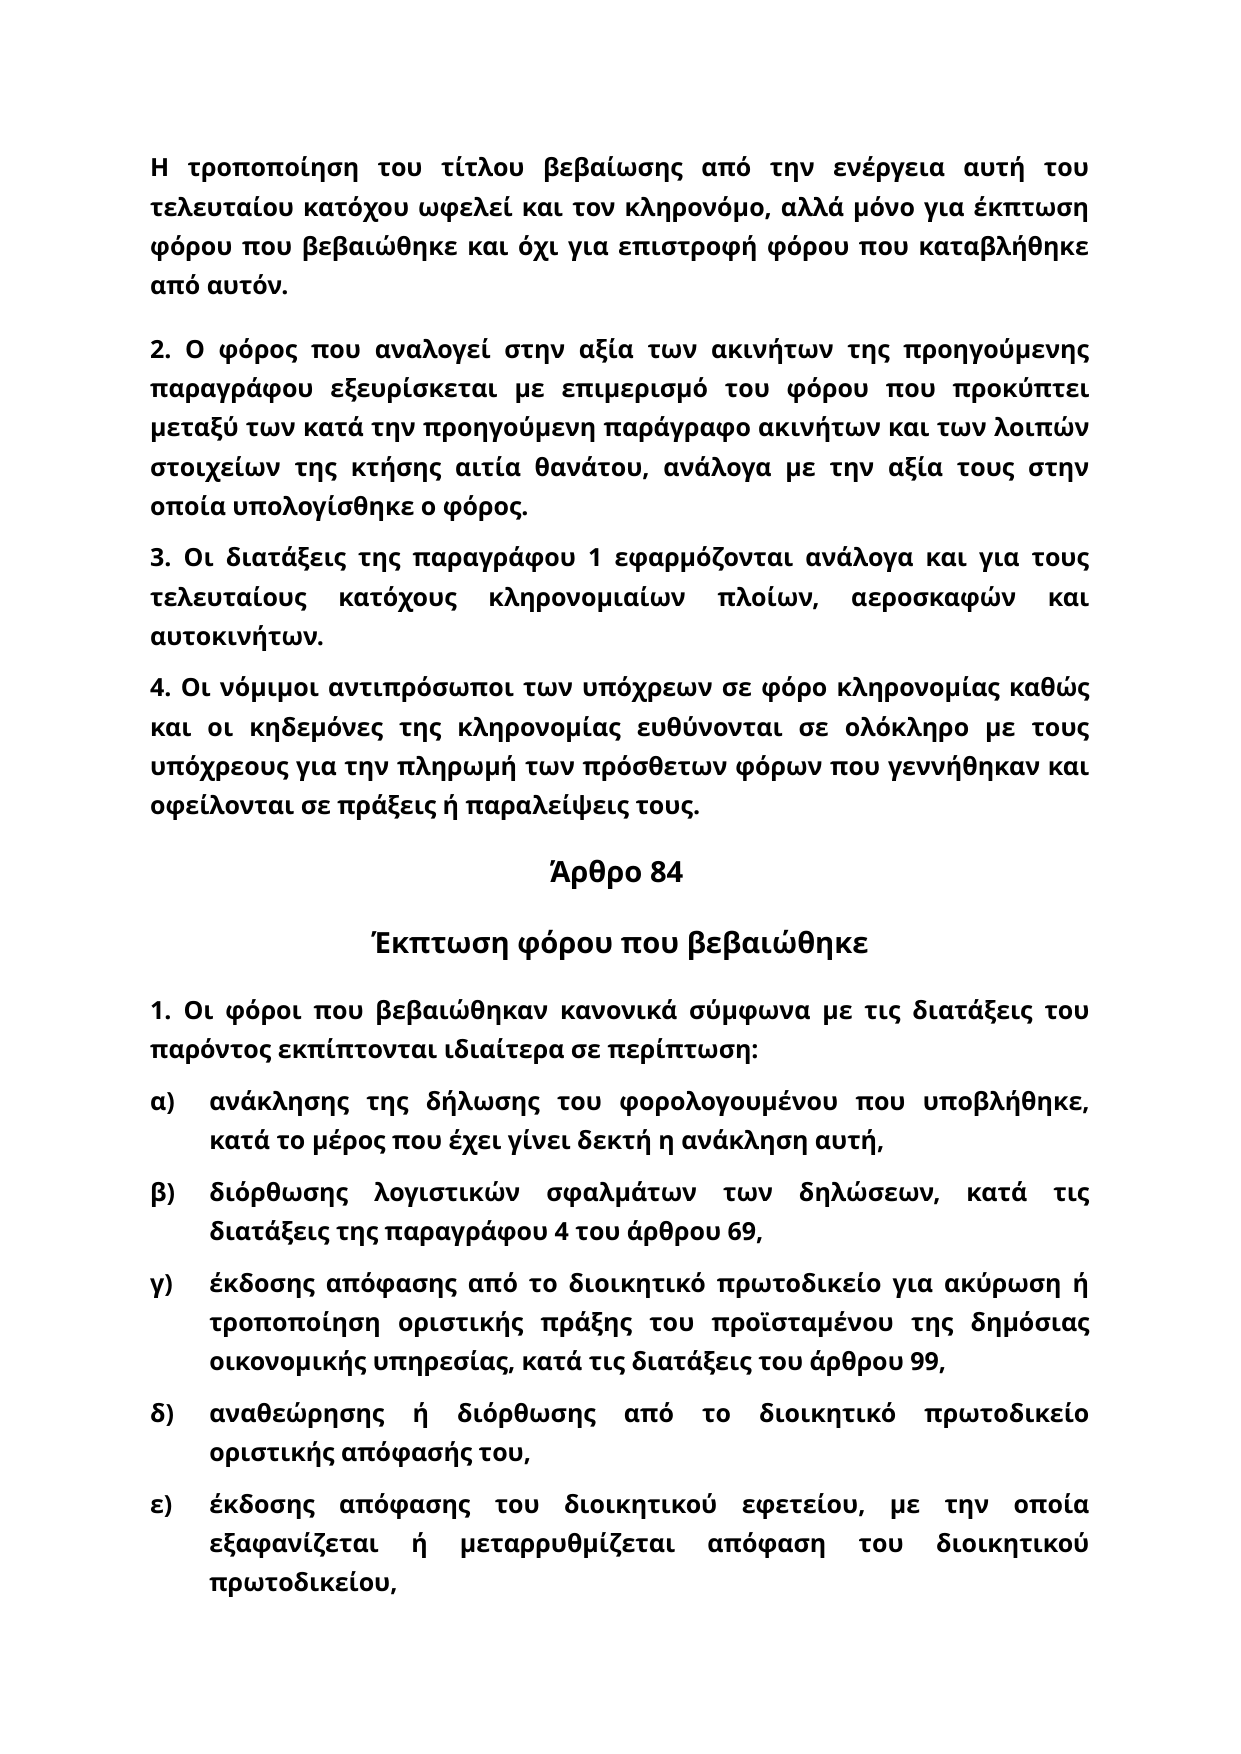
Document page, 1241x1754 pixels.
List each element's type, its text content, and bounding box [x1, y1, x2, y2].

list β) διόρθωσης λογιστικών σφαλμάτων των δηλώσεων, κατά τις διατάξεις της παραγράφου 4 του άρθρου 69, [150, 1174, 1090, 1248]
text 4. Οι νόμιμοι αντιπρόσωποι των υπόχρεων σε φόρο κληρονομίας καθώς και οι κηδεμόνες της κληρονομίας ευθύνονται σε ολόκληρο με τους υπόχρεους για την πληρωμή των πρόσθετων φόρων που γεννήθηκαν και οφείλονται σε πράξεις ή παραλείψεις τους. [150, 670, 1090, 822]
list γ) έκδοσης απόφασης από το διοικητικό πρωτοδικείο για ακύρωση ή τροποποίηση οριστικής πράξης του προϊσταμένου της δημόσιας οικονομικής υπηρεσίας, κατά τις διατάξεις του άρθρου 99, [150, 1265, 1090, 1378]
list α) ανάκλησης της δήλωσης του φορολογουμένου που υποβλήθηκε, κατά το μέρος που έχει γίνει δεκτή η ανάκληση αυτή, [150, 1084, 1090, 1157]
text 1. Οι φόροι που βεβαιώθηκαν κανονικά σύμφωνα με τις διατάξεις του παρόντος εκπίπτονται ιδιαίτερα σε περίπτωση: [150, 993, 1090, 1066]
list ε) έκδοσης απόφασης του διοικητικού εφετείου, με την οποία εξαφανίζεται ή μεταρρυθμίζεται απόφαση του διοικητικού πρωτοδικείου, [150, 1486, 1090, 1599]
text 2. Ο φόρος που αναλογεί στην αξία των ακινήτων της προηγούμενης παραγράφου εξευρίσκεται με επιμερισμό του φόρου που προκύπτει μεταξύ των κατά την προηγούμενη παράγραφο ακινήτων και των λοιπών στοιχείων της κτήσης αιτία θανάτου, ανάλογα με την αξία τους στην οποία υπολογίσθηκε ο φόρος. [150, 332, 1090, 522]
text Η τροποποίηση του τίτλου βεβαίωσης από την ενέργεια αυτή του τελευταίου κατόχου ωφελεί και τον κληρονόμο, αλλά μόνο για έκπτωση φόρου που βεβαιώθηκε και όχι για επιστροφή φόρου που καταβλήθηκε από αυτόν. [150, 150, 1090, 302]
list δ) αναθεώρησης ή διόρθωσης από το διοικητικό πρωτοδικείο οριστικής απόφασής του, [150, 1395, 1090, 1469]
text 3. Οι διατάξεις της παραγράφου 1 εφαρμόζονται ανάλογα και για τους τελευταίους κατόχους κληρονομιαίων πλοίων, αεροσκαφών και αυτοκινήτων. [150, 540, 1090, 652]
subtitle Έκπτωση φόρου που βεβαιώθηκε [150, 922, 1090, 962]
subtitle Άρθρο 84 [150, 852, 1090, 891]
